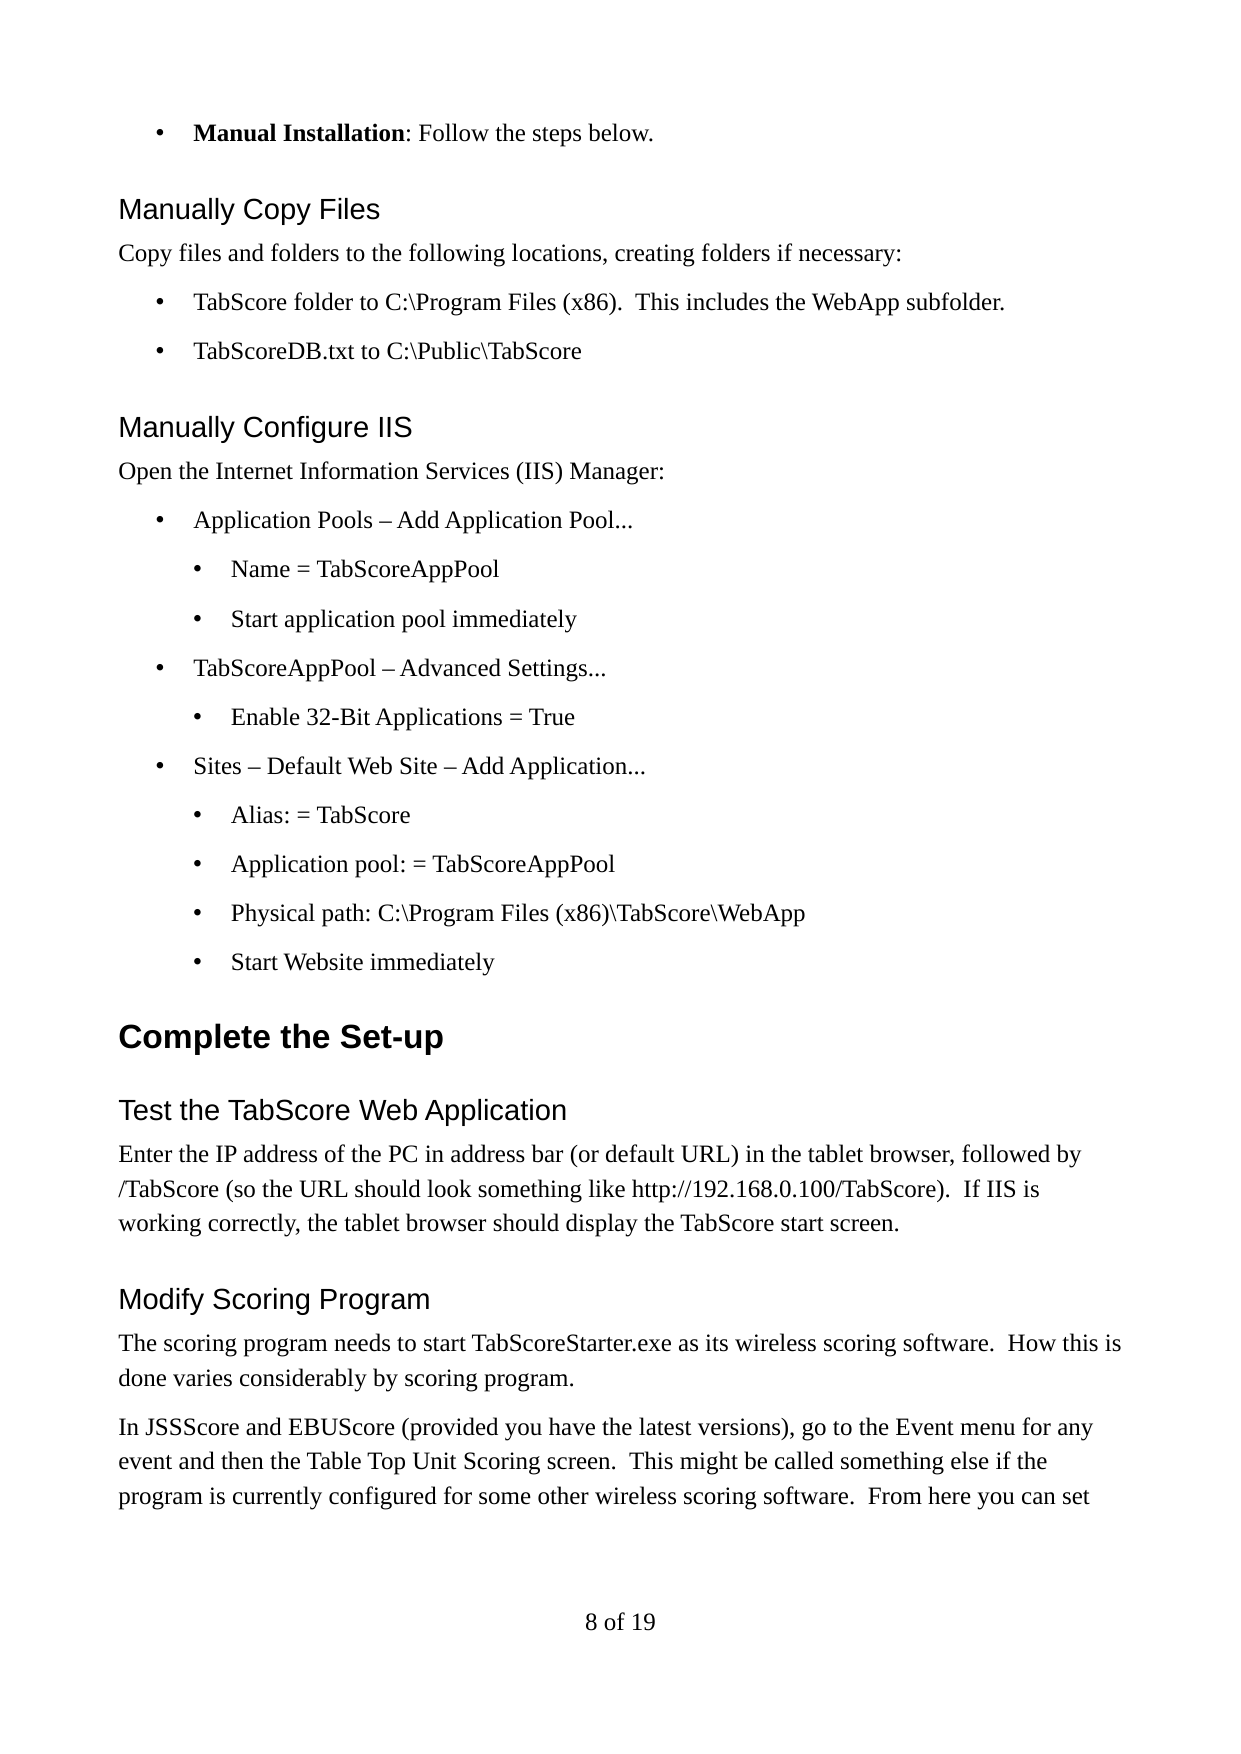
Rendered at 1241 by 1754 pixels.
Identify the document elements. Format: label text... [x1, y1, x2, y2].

subtitle Manually Copy Files [118, 192, 1122, 226]
text The scoring program needs to start TabScoreStarter.exe as its wireless scoring software. How this is done varies considerably by scoring program. [118, 1328, 1122, 1391]
list TabScoreDB.txt to C:\Public\TabScore [156, 336, 1122, 365]
list Alias: = TabScore [193, 800, 1122, 829]
list Application Pools – Add Application Pool... [156, 506, 1122, 534]
subtitle Test the TabScore Web Application [118, 1093, 1122, 1127]
list Manual Installation: Follow the steps below. [156, 118, 1122, 147]
list Enable 32-Bit Applications = True [193, 702, 1122, 731]
text Copy files and folders to the following locations, creating folders if necessary: [118, 238, 1122, 267]
subtitle Modify Scoring Program [118, 1282, 1122, 1316]
subtitle Complete the Set-up [118, 1017, 1122, 1056]
list Sites – Default Web Site – Add Application... [156, 751, 1122, 779]
text Open the Internet Information Services (IIS) Manager: [118, 456, 1122, 485]
subtitle Manually Configure IIS [118, 410, 1122, 444]
list Start Website immediately [193, 947, 1122, 976]
text In JSSScore and EBUScore (provided you have the latest versions), go to the Event menu for any event and then the Table Top Unit Scoring screen. This might be called something else if the program is currently configured for some other wireless scoring software. From here you can set [118, 1412, 1122, 1509]
text Enter the IP address of the PC in address bar (or default URL) in the tablet browser, followed by /TabScore (so the URL should look something like http://192.168.0.100/TabScore). If IIS is working correctly, the tablet browser should display the TabScore start screen. [118, 1139, 1122, 1237]
list Start application pool immediately [193, 604, 1122, 632]
list TabScore folder to C:\Program Files (x86). This includes the WebApp subfolder. [156, 287, 1122, 316]
list Application pool: = TabScoreAppPool [193, 849, 1122, 878]
list Name = TabScoreAppPool [193, 554, 1122, 583]
list TabScoreAppPool – Advanced Settings... [156, 653, 1122, 681]
list Physical path: C:\Program Files (x86)\TabScore\WebApp [193, 898, 1122, 927]
